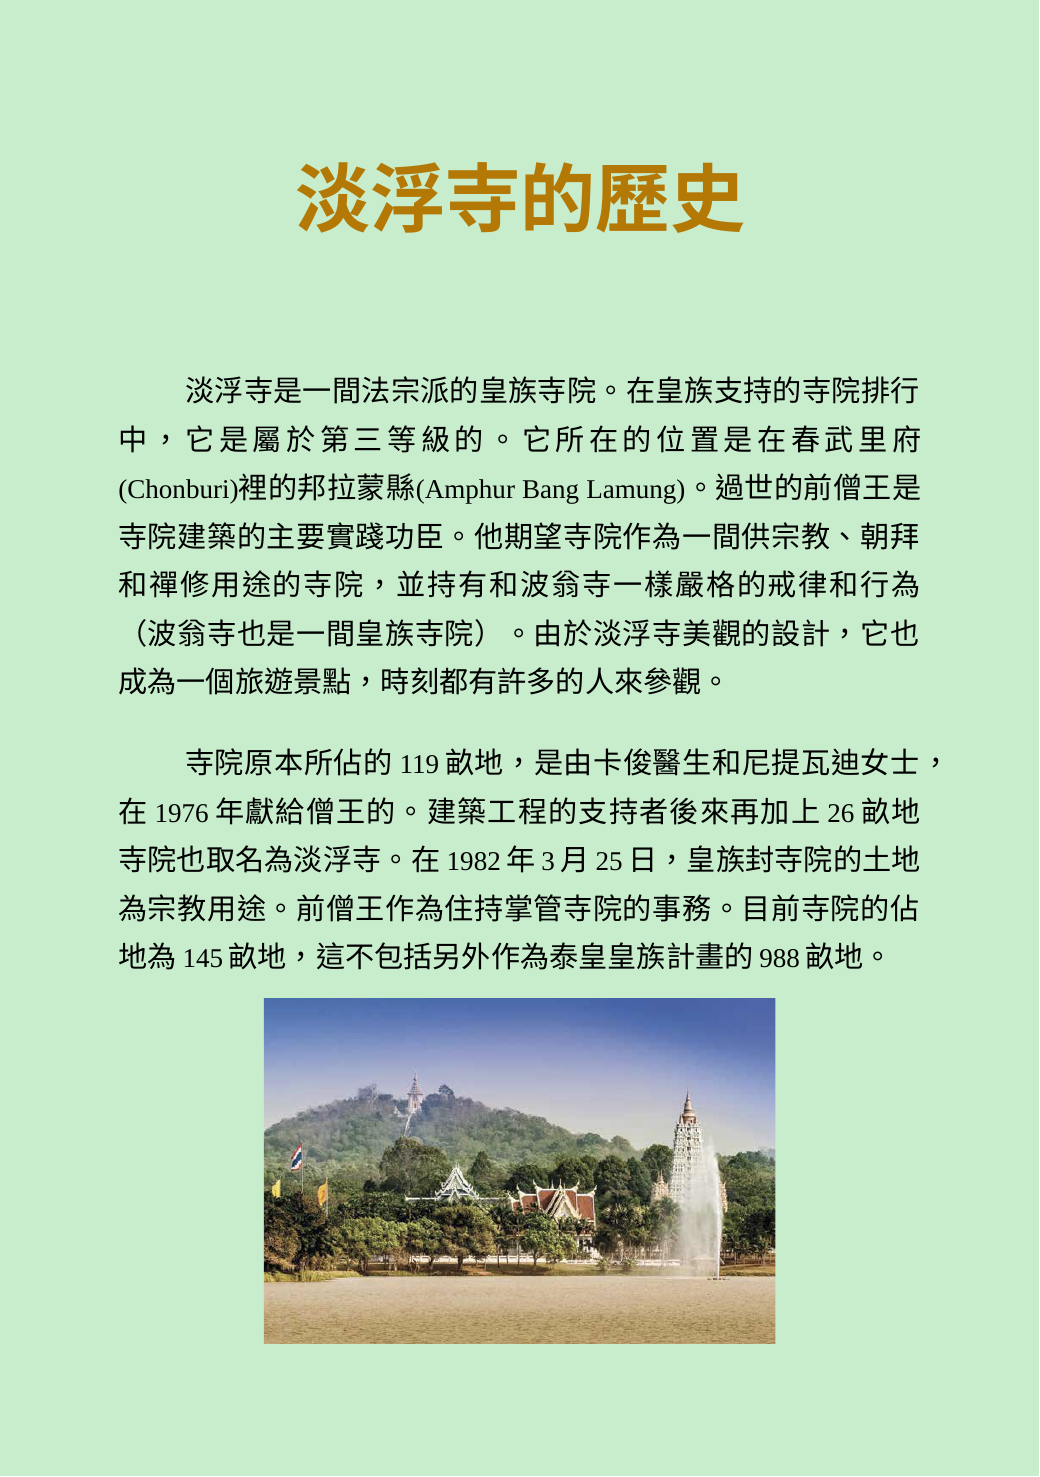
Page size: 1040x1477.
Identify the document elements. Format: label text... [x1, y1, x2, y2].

subtitle 淡浮寺的歷史 [118, 139, 921, 248]
text 寺院原本所佔的119畝地，是由卡俊醫生和尼提瓦迪女士，在1976年獻給僧王的。建築工程的支持者後來再加上26畝地，寺院也取名為淡浮寺。在1982年3月25日，皇族封寺院的土地為宗教用途。前僧王作為住持掌管寺院的事務。目前寺院的佔地為145畝地，這不包括另外作為泰皇皇族計畫的988畝地。 [118, 740, 921, 976]
picture [263, 998, 776, 1344]
text 淡浮寺是一間法宗派的皇族寺院。在皇族支持的寺院排行中，它是屬於第三等級的。它所在的位置是在春武里府(Chonburi)裡的邦拉蒙縣(Amphur Bang Lamung)。過世的前僧王是寺院建築的主要實踐功臣。他期望寺院作為一間供宗教、朝拜和禪修用途的寺院，並持有和波翁寺一樣嚴格的戒律和行為（波翁寺也是一間皇族寺院）。由於淡浮寺美觀的設計，它也成為一個旅遊景點，時刻都有許多的人來參觀。 [118, 367, 921, 701]
